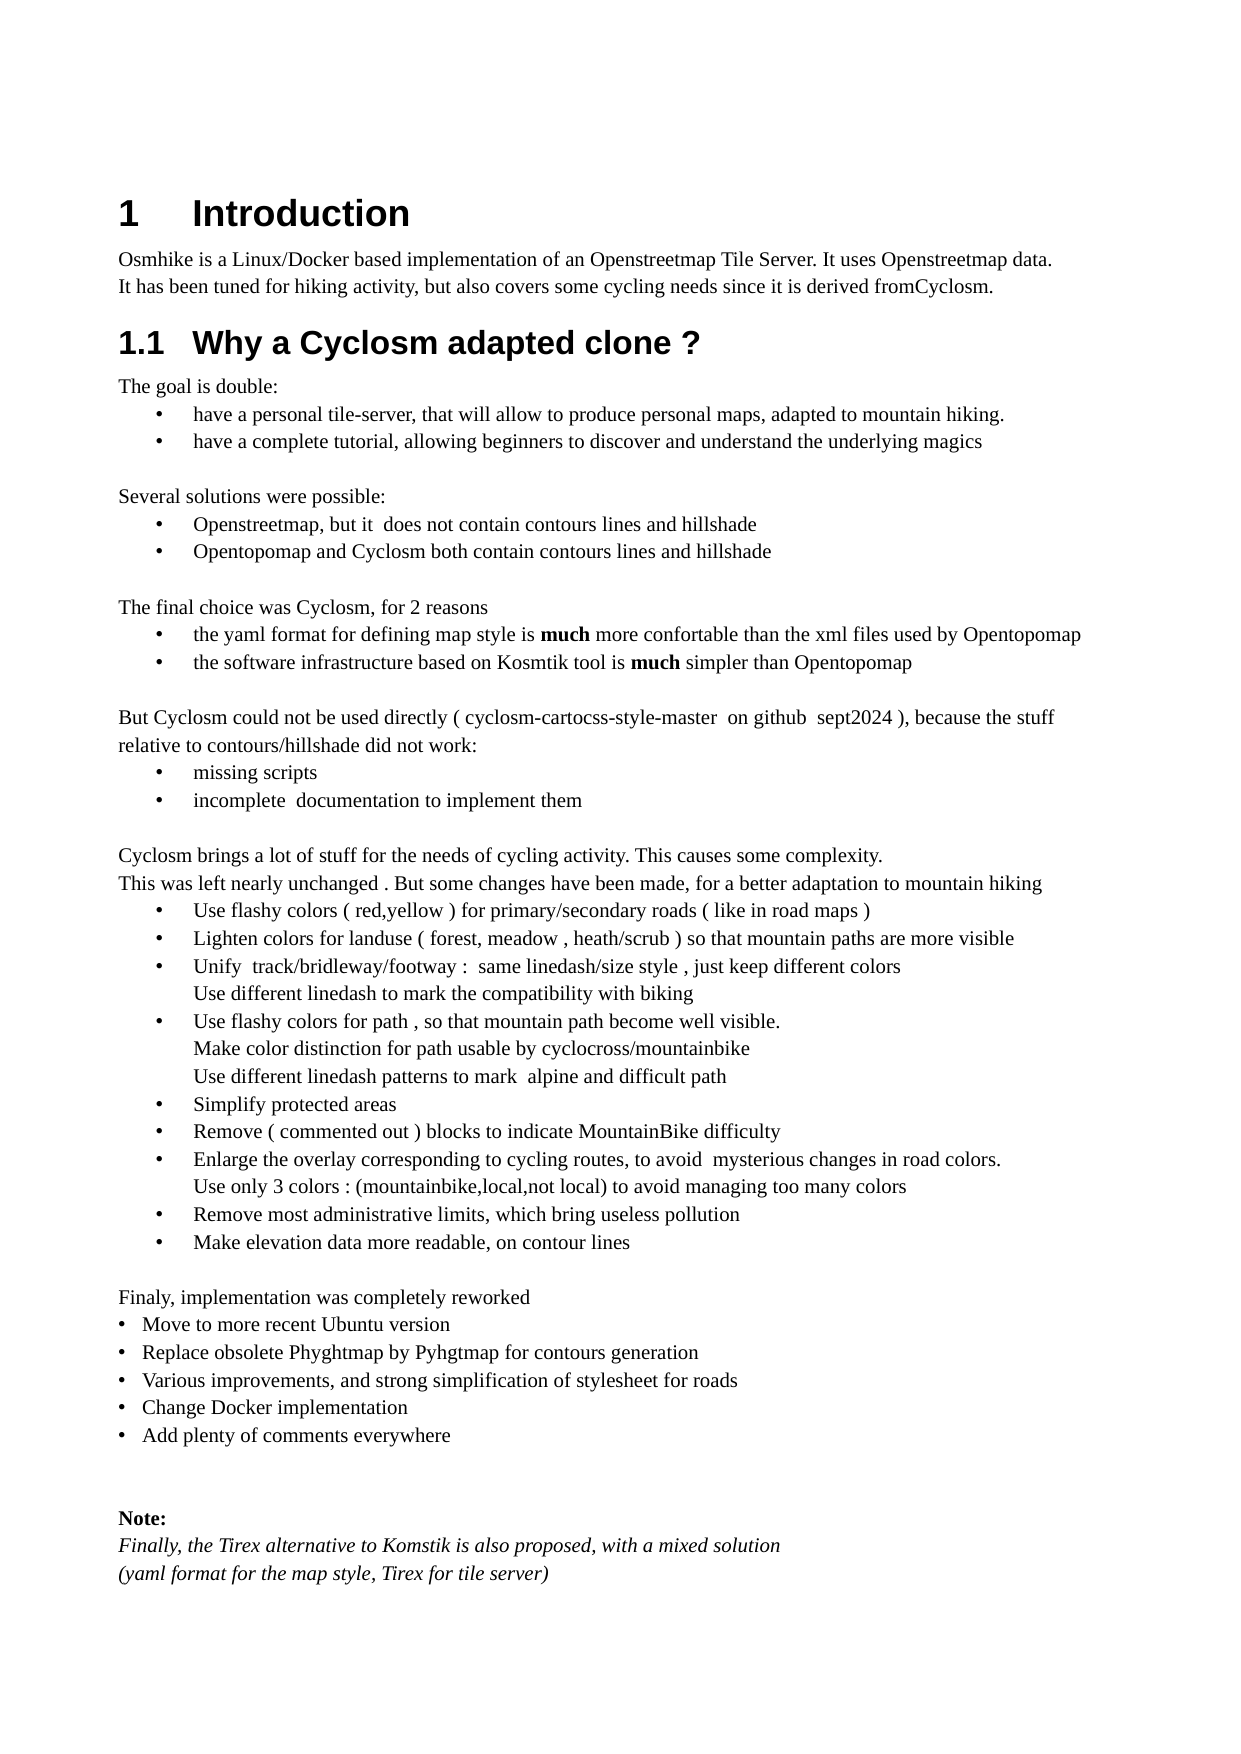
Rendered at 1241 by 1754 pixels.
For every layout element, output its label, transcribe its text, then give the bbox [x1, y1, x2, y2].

list Use flashy colors ( red,yellow ) for primary/secondary roads ( like in road maps ) [156, 898, 1122, 922]
text Finally, the Tirex alternative to Komstik is also proposed, with a mixed solution (yaml format for the map style, Tirex for tile server) [118, 1533, 1122, 1585]
text It has been tuned for hiking activity, but also covers some cycling needs since it is derived fromCyclosm. [118, 274, 1122, 298]
list have a personal tile-server, that will allow to produce personal maps, adapted to mountain hiking. [156, 401, 1122, 426]
list Opentopomap and Cyclosm both contain contours lines and hillshade [156, 539, 1122, 563]
text Note: [118, 1506, 1122, 1530]
text But Cyclosm could not be used directly ( cyclosm-cartocss-style-master on github sept2024 ), because the stuff relative to contours/hillshade did not work: [118, 705, 1122, 757]
list missing scripts [156, 760, 1122, 784]
list Replace obsolete Phyghtmap by Pyhgtmap for contours generation [118, 1340, 1122, 1364]
list Various improvements, and strong simplification of stylesheet for roads [118, 1368, 1122, 1392]
list Make elevation data more readable, on contour lines [156, 1229, 1122, 1254]
list Simplify protected areas [156, 1092, 1122, 1116]
list Add plenty of comments everywhere [118, 1423, 1122, 1447]
subtitle Why a Cyclosm adapted clone ? [118, 323, 1122, 361]
list the yaml format for defining map style is much more confortable than the xml files used by Opentopomap [156, 622, 1122, 646]
list Remove most administrative limits, which bring useless pollution [156, 1202, 1122, 1226]
text Osmhike is a Linux/Docker based implementation of an Openstreetmap Tile Server. It uses Openstreetmap data. [118, 247, 1122, 271]
list Unify track/bridleway/footway : same linedash/size style , just keep different colors Use different linedash to mark the compatibility with biking [156, 953, 1122, 1005]
text Finaly, implementation was completely reworked [118, 1285, 1122, 1309]
text The final choice was Cyclosm, for 2 reasons [118, 595, 1122, 619]
text Cyclosm brings a lot of stuff for the needs of cycling activity. This causes some complexity. This was left nearly unchanged . But some changes have been made, for a better adaptation to mountain hiking [118, 843, 1122, 895]
list incomplete documentation to implement them [156, 788, 1122, 812]
list have a complete tutorial, allowing beginners to discover and understand the underlying magics [156, 429, 1122, 453]
list Change Docker implementation [118, 1395, 1122, 1419]
list Move to more recent Ubuntu version [118, 1312, 1122, 1336]
text Several solutions were possible: [118, 484, 1122, 508]
list Openstreetmap, but it does not contain contours lines and hillshade [156, 512, 1122, 536]
list Remove ( commented out ) blocks to indicate MountainBike difficulty [156, 1119, 1122, 1143]
list Enlarge the overlay corresponding to cycling routes, to avoid mysterious changes in road colors. Use only 3 colors : (mountainbike,local,not local) to avoid managing too many colors [156, 1147, 1122, 1198]
subtitle Introduction [118, 191, 1122, 234]
list the software infrastructure based on Kosmtik tool is much simpler than Opentopomap [156, 650, 1122, 674]
list Use flashy colors for path , so that mountain path become well visible. Make color distinction for path usable by cyclocross/mountainbike Use different linedash patterns to mark alpine and difficult path [156, 1009, 1122, 1088]
list Lighten colors for landuse ( forest, meadow , heath/scrub ) so that mountain paths are more visible [156, 926, 1122, 950]
text The goal is double: [118, 374, 1122, 398]
